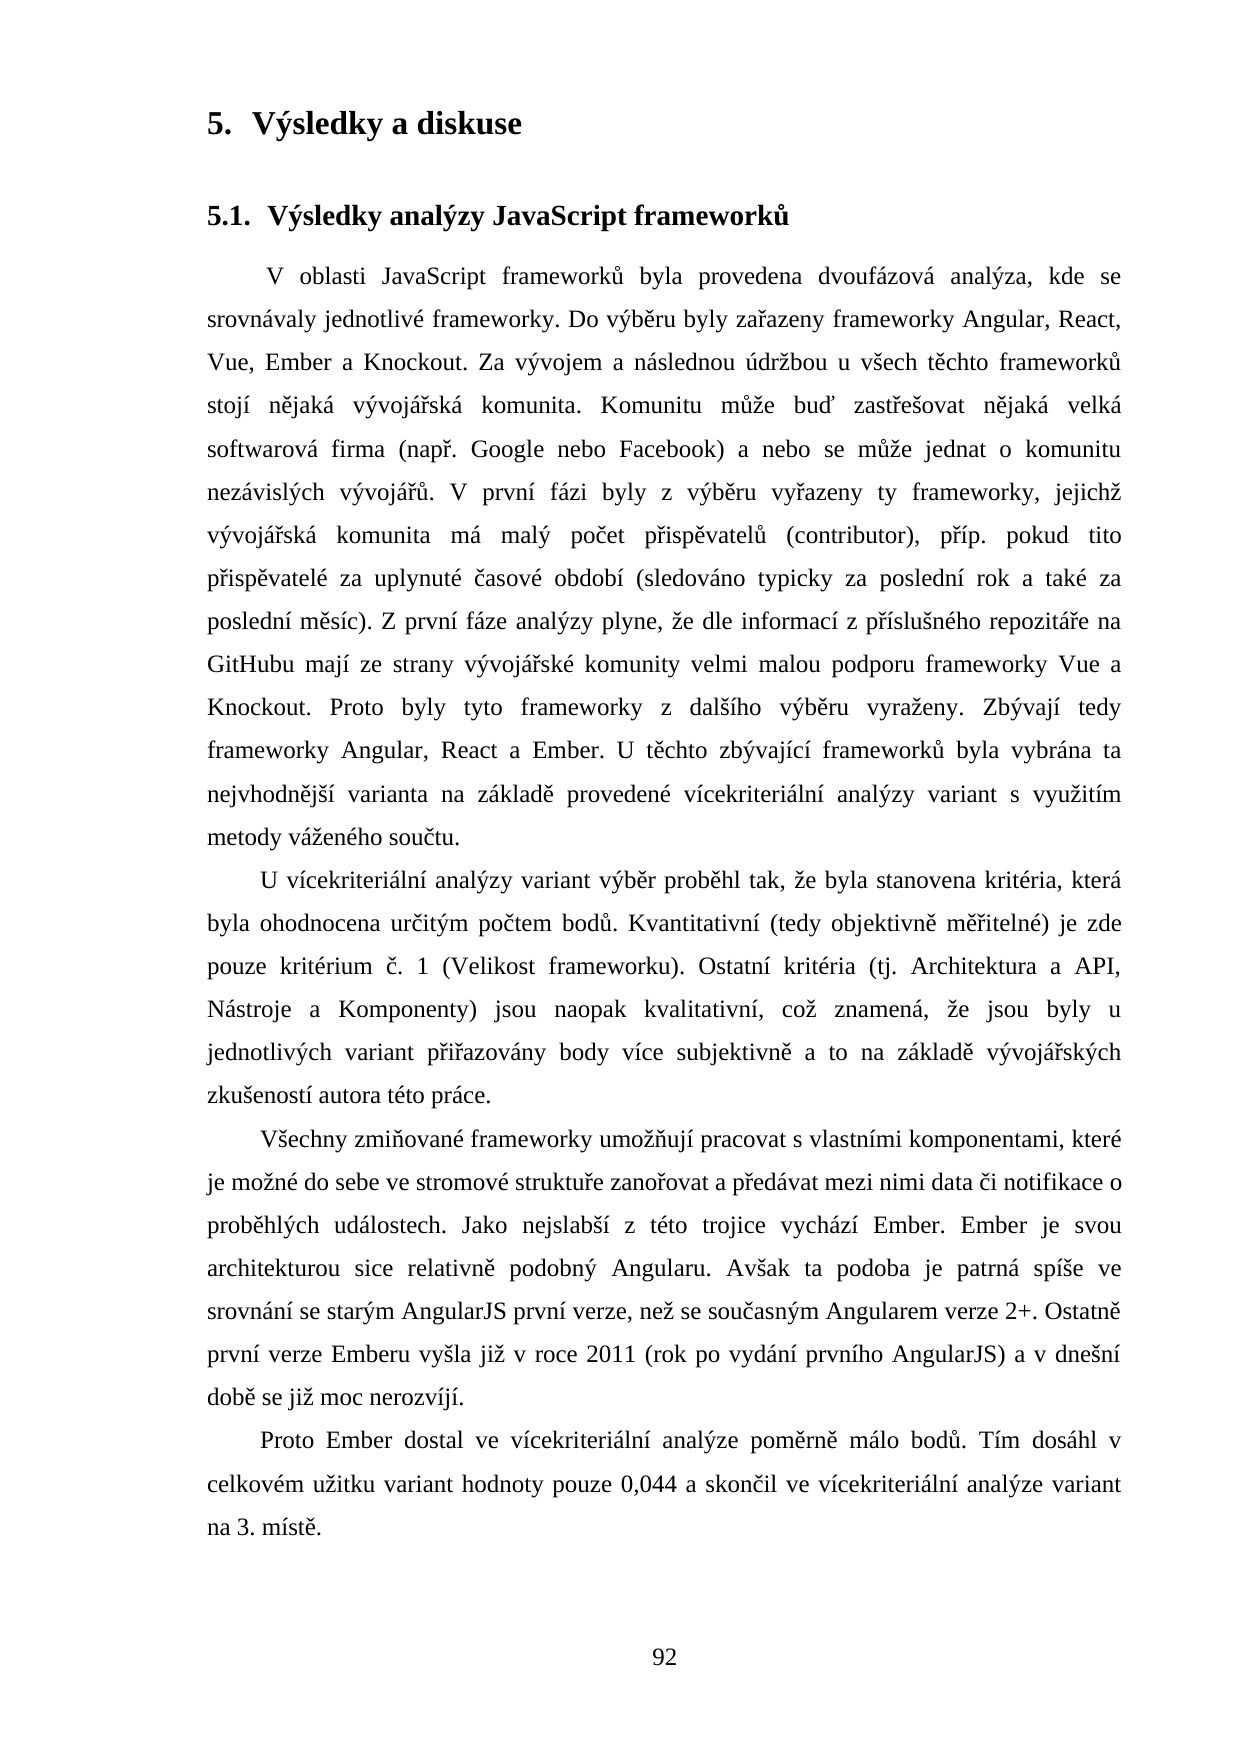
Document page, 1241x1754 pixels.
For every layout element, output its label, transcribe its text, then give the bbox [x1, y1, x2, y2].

text Všechny zmiňované frameworky umožňují pracovat s vlastními komponentami, které je možné do sebe ve stromové struktuře zanořovat a předávat mezi nimi data či notifikace o proběhlých událostech. Jako nejslabší z této trojice vychází Ember. Ember je svou architekturou sice relativně podobný Angularu. Avšak ta podoba je patrná spíše ve srovnání se starým AngularJS první verze, než se současným Angularem verze 2+. Ostatně první verze Emberu vyšla již v roce 2011 (rok po vydání prvního AngularJS) a v dnešní době se již moc nerozvíjí. [207, 1124, 1122, 1411]
text Proto Ember dostal ve vícekriteriální analýze poměrně málo bodů. Tím dosáhl v celkovém užitku variant hodnoty pouze 0,044 a skončil ve vícekriteriální analýze variant na 3. místě. [207, 1426, 1122, 1541]
text U vícekriteriální analýzy variant výběr proběhl tak, že byla stanovena kritéria, která byla ohodnocena určitým počtem bodů. Kvantitativní (tedy objektivně měřitelné) je zde pouze kritérium č. 1 (Velikost frameworku). Ostatní kritéria (tj. Architektura a API, Nástroje a Komponenty) jsou naopak kvalitativní, což znamená, že jsou byly u jednotlivých variant přiřazovány body více subjektivně a to na základě vývojářských zkušeností autora této práce. [207, 865, 1122, 1109]
subtitle Výsledky analýzy JavaScript frameworků [207, 198, 1122, 232]
subtitle Výsledky a diskuse [207, 103, 1122, 142]
text V oblasti JavaScript frameworků byla provedena dvoufázová analýza, kde se srovnávaly jednotlivé frameworky. Do výběru byly zařazeny frameworky Angular, React, Vue, Ember a Knockout. Za vývojem a následnou údržbou u všech těchto frameworků stojí nějaká vývojářská komunita. Komunitu může buď zastřešovat nějaká velká softwarová firma (např. Google nebo Facebook) a nebo se může jednat o komunitu nezávislých vývojářů. V první fázi byly z výběru vyřazeny ty frameworky, jejichž vývojářská komunita má malý počet přispěvatelů (contributor), příp. pokud tito přispěvatelé za uplynuté časové období (sledováno typicky za poslední rok a také za poslední měsíc). Z první fáze analýzy plyne, že dle informací z příslušného repozitáře na GitHubu mají ze strany vývojářské komunity velmi malou podporu frameworky Vue a Knockout. Proto byly tyto frameworky z dalšího výběru vyraženy. Zbývají tedy frameworky Angular, React a Ember. U těchto zbývající frameworků byla vybrána ta nejvhodnější varianta na základě provedené vícekriteriální analýzy variant s využitím metody váženého součtu. [207, 261, 1122, 851]
